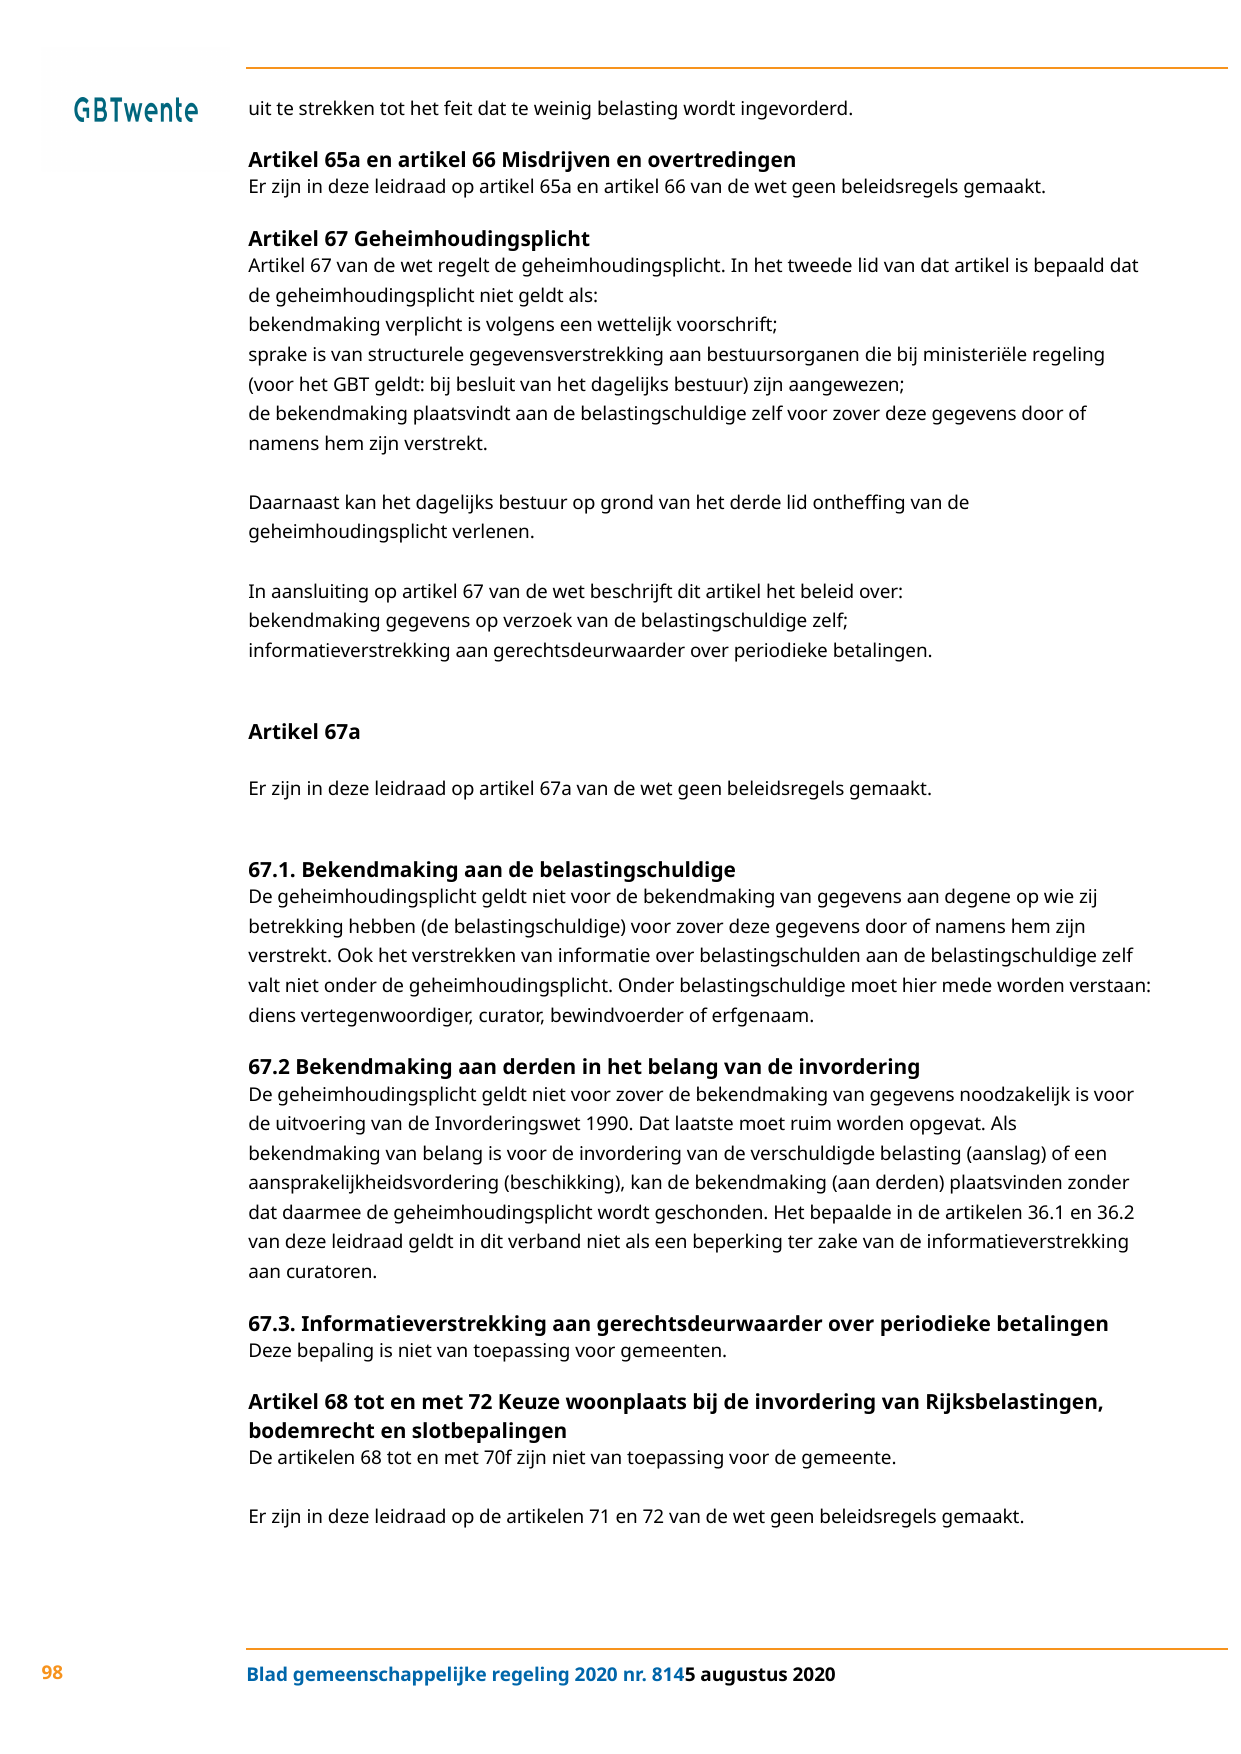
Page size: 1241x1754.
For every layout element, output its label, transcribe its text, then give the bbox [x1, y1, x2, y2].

text Artikel 65a en artikel 66 Misdrijven en overtredingen [248, 145, 1152, 174]
text Er zijn in deze leidraad op artikel 67a van de wet geen beleidsregels gemaakt. [248, 775, 1152, 801]
text informatieverstrekking aan gerechtsdeurwaarder over periodieke betalingen. [248, 637, 1152, 663]
text Artikel 67 Geheimhoudingsplicht [248, 224, 1152, 252]
text sprake is van structurele gegevensverstrekking aan bestuursorganen die bij ministeriële regeling (voor het GBT geldt: bij besluit van het dagelijks bestuur) zijn aangewezen; [248, 341, 1152, 397]
text De geheimhoudingsplicht geldt niet voor zover de bekendmaking van gegevens noodzakelijk is voor de uitvoering van de Invorderingswet 1990. Dat laatste moet ruim worden opgevat. Als bekendmaking van belang is voor de invordering van de verschuldigde belasting (aanslag) of een aansprakelijkheidsvordering (beschikking), kan de bekendmaking (aan derden) plaatsvinden zonder dat daarmee de geheimhoudingsplicht wordt geschonden. Het bepaalde in de artikelen 36.1 en 36.2 van deze leidraad geldt in dit verband niet als een beperking ter zake van de informatieverstrekking aan curatoren. [248, 1081, 1152, 1284]
text De artikelen 68 tot en met 70f zijn niet van toepassing voor de gemeente. [248, 1444, 1152, 1470]
text Deze bepaling is niet van toepassing voor gemeenten. [248, 1337, 1152, 1363]
text Er zijn in deze leidraad op artikel 65a en artikel 66 van de wet geen beleidsregels gemaakt. [248, 174, 1152, 199]
text uit te strekken tot het feit dat te weinig belasting wordt ingevorderd. [248, 95, 1152, 121]
text Daarnaast kan het dagelijks bestuur op grond van het derde lid ontheffing van de geheimhoudingsplicht verlenen. [248, 489, 1152, 544]
text de bekendmaking plaatsvindt aan de belastingschuldige zelf voor zover deze gegevens door of namens hem zijn verstrekt. [248, 400, 1152, 456]
text 67.2 Bekendmaking aan derden in het belang van de invordering [248, 1052, 1152, 1081]
text 67.3. Informatieverstrekking aan gerechtsdeurwaarder over periodieke betalingen [248, 1309, 1152, 1337]
text In aansluiting op artikel 67 van de wet beschrijft dit artikel het beleid over: [248, 578, 1152, 604]
text De geheimhoudingsplicht geldt niet voor de bekendmaking van gegevens aan degene op wie zij betrekking hebben (de belastingschuldige) voor zover deze gegevens door of namens hem zijn verstrekt. Ook het verstrekken van informatie over belastingschulden aan de belastingschuldige zelf valt niet onder de geheimhoudingsplicht. Onder belastingschuldige moet hier mede worden verstaan: diens vertegenwoordiger, curator, bewindvoerder of erfgenaam. [248, 883, 1152, 1028]
text bekendmaking gegevens op verzoek van de belastingschuldige zelf; [248, 607, 1152, 633]
text Artikel 67a [248, 717, 1152, 746]
text 67.1. Bekendmaking aan de belastingschuldige [248, 855, 1152, 883]
text Er zijn in deze leidraad op de artikelen 71 en 72 van de wet geen beleidsregels gemaakt. [248, 1503, 1152, 1529]
text Artikel 67 van de wet regelt de geheimhoudingsplicht. In het tweede lid van dat artikel is bepaald dat de geheimhoudingsplicht niet geldt als: [248, 252, 1152, 308]
text bekendmaking verplicht is volgens een wettelijk voorschrift; [248, 312, 1152, 337]
text Artikel 68 tot en met 72 Keuze woonplaats bij de invordering van Rijksbelastingen, bodemrecht en slotbepalingen [248, 1387, 1152, 1444]
picture [41, 47, 231, 172]
